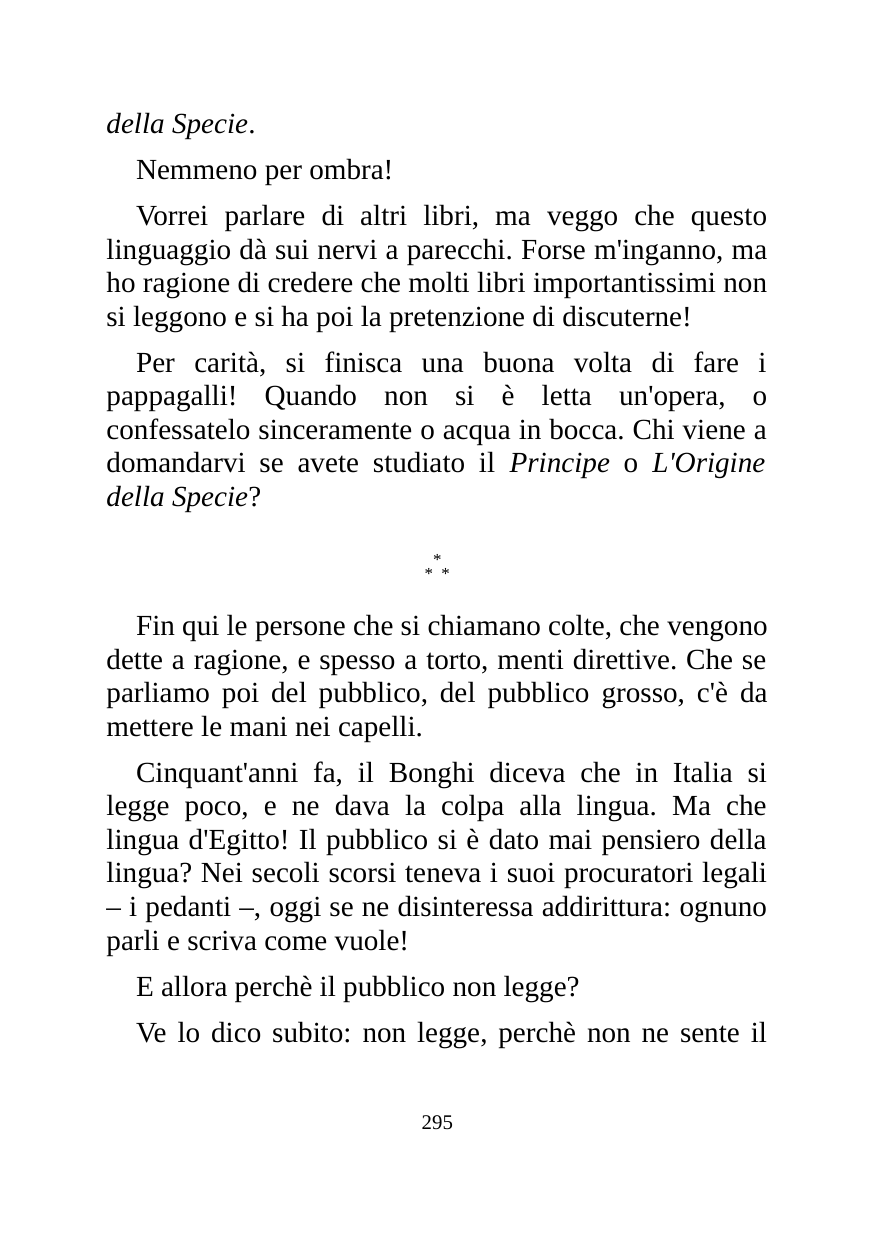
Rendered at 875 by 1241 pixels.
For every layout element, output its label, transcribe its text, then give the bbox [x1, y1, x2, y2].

text Per carità, si finisca una buona volta di fare i pappagalli! Quando non si è letta un'opera, o confessatelo sinceramente o acqua in bocca. Chi viene a domandarvi se avete studiato il Principe o L'Origine della Specie? [106, 345, 768, 513]
text E allora perchè il pubblico non legge? [106, 969, 768, 1002]
text Cinquant'anni fa, il Bonghi diceva che in Italia si legge poco, e ne dava la colpa alla lingua. Ma che lingua d'Egitto! Il pubblico si è dato mai pensiero della lingua? Nei secoli scorsi teneva i suoi procuratori legali – i pedanti –, oggi se ne disinteressa addirittura: ognuno parli e scriva come vuole! [106, 755, 768, 956]
text Nemmeno per ombra! [106, 152, 768, 186]
text Fin qui le persone che si chiamano colte, che vengono dette a ragione, e spesso a torto, menti direttive. Che se parliamo poi del pubblico, del pubblico grosso, c'è da mettere le mani nei capelli. [106, 608, 768, 742]
text *** [106, 550, 768, 583]
text Vorrei parlare di altri libri, ma veggo che questo linguaggio dà sui nervi a parecchi. Forse m'inganno, ma ho ragione di credere che molti libri importantissimi non si leggono e si ha poi la pretenzione di discuterne! [106, 198, 768, 332]
text Ve lo dico subito: non legge, perchè non ne sente il [106, 1015, 768, 1048]
text della Specie. [106, 106, 768, 140]
